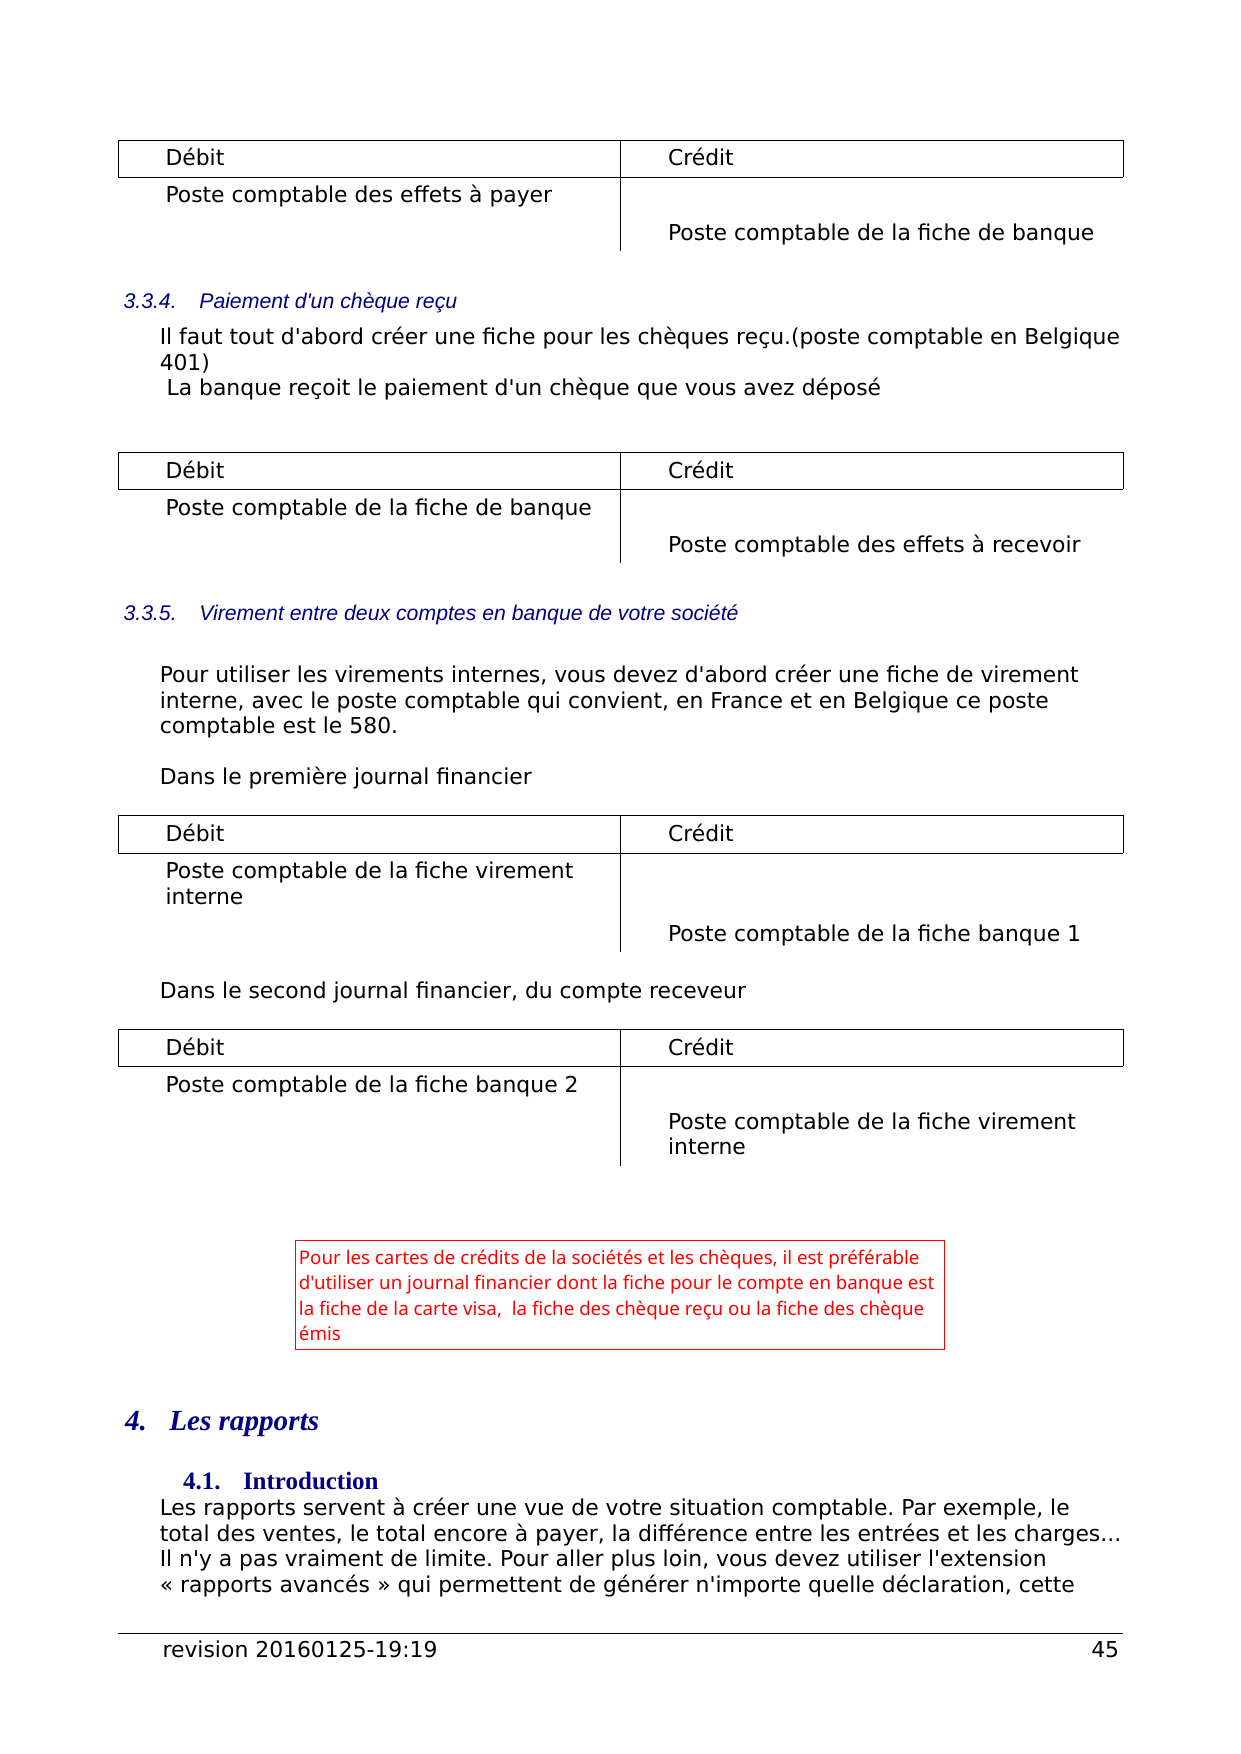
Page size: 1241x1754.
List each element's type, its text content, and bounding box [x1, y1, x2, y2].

table_header Crédit [621, 1030, 1123, 1066]
text Les rapports servent à créer une vue de votre situation comptable. Par exemple, le total des ventes, le total encore à payer, la différence entre les entrées et les charges... Il n'y a pas vraiment de limite. Pour aller plus loin, vous devez utiliser l'extension « rapports avancés » qui permettent de générer n'importe quelle déclaration, cette [159, 1495, 1123, 1597]
text Il faut tout d'abord créer une fiche pour les chèques reçu.(poste comptable en Belgique 401) [159, 324, 1123, 375]
table_cell Poste comptable des effets à payer [118, 178, 620, 214]
text Pour utiliser les virements internes, vous devez d'abord créer une fiche de virement interne, avec le poste comptable qui convient, en France et en Belgique ce poste comptable est le 580. [159, 662, 1123, 739]
table_cell Poste comptable de la fiche virement interne [118, 854, 620, 915]
table_header Débit [119, 141, 620, 177]
table_header Crédit [621, 141, 1123, 177]
table_cell Poste comptable des effets à recevoir [621, 526, 1123, 563]
text La banque reçoit le paiement d'un chèque que vous avez déposé [159, 375, 1123, 401]
table_header Crédit [621, 453, 1123, 489]
table_header Débit [119, 816, 620, 853]
subtitle Introduction [177, 1466, 1123, 1495]
table_cell Poste comptable de la fiche banque 2 [118, 1067, 620, 1103]
text Dans le première journal financier [159, 764, 1123, 790]
text Dans le second journal financier, du compte receveur [159, 978, 1123, 1003]
table_cell [621, 1067, 1123, 1103]
table_cell Poste comptable de la fiche banque 1 [621, 915, 1123, 952]
subtitle Paiement d'un chèque reçu [117, 288, 1123, 313]
table_cell [621, 178, 1123, 214]
table_cell [118, 526, 620, 563]
table_cell Poste comptable de la fiche de banque [621, 214, 1123, 251]
table_cell [118, 915, 620, 952]
table_cell [621, 490, 1123, 526]
table_header Crédit [621, 816, 1123, 853]
table_cell [118, 214, 620, 251]
subtitle Virement entre deux comptes en banque de votre société [117, 601, 1123, 625]
subtitle Les rapports [117, 1403, 1123, 1437]
table_header Débit [119, 1030, 620, 1066]
table_cell Poste comptable de la fiche virement interne [621, 1103, 1123, 1166]
table_cell [118, 1103, 620, 1166]
table_cell [621, 854, 1123, 915]
table_header Débit [119, 453, 620, 489]
text Pour les cartes de crédits de la sociétés et les chèques, il est préférable d'utiliser un journal financier dont la fiche pour le compte en banque est la fiche de la carte visa, la fiche des chèque reçu ou la fiche des chèque émis [296, 1241, 944, 1349]
table_cell Poste comptable de la fiche de banque [118, 490, 620, 526]
